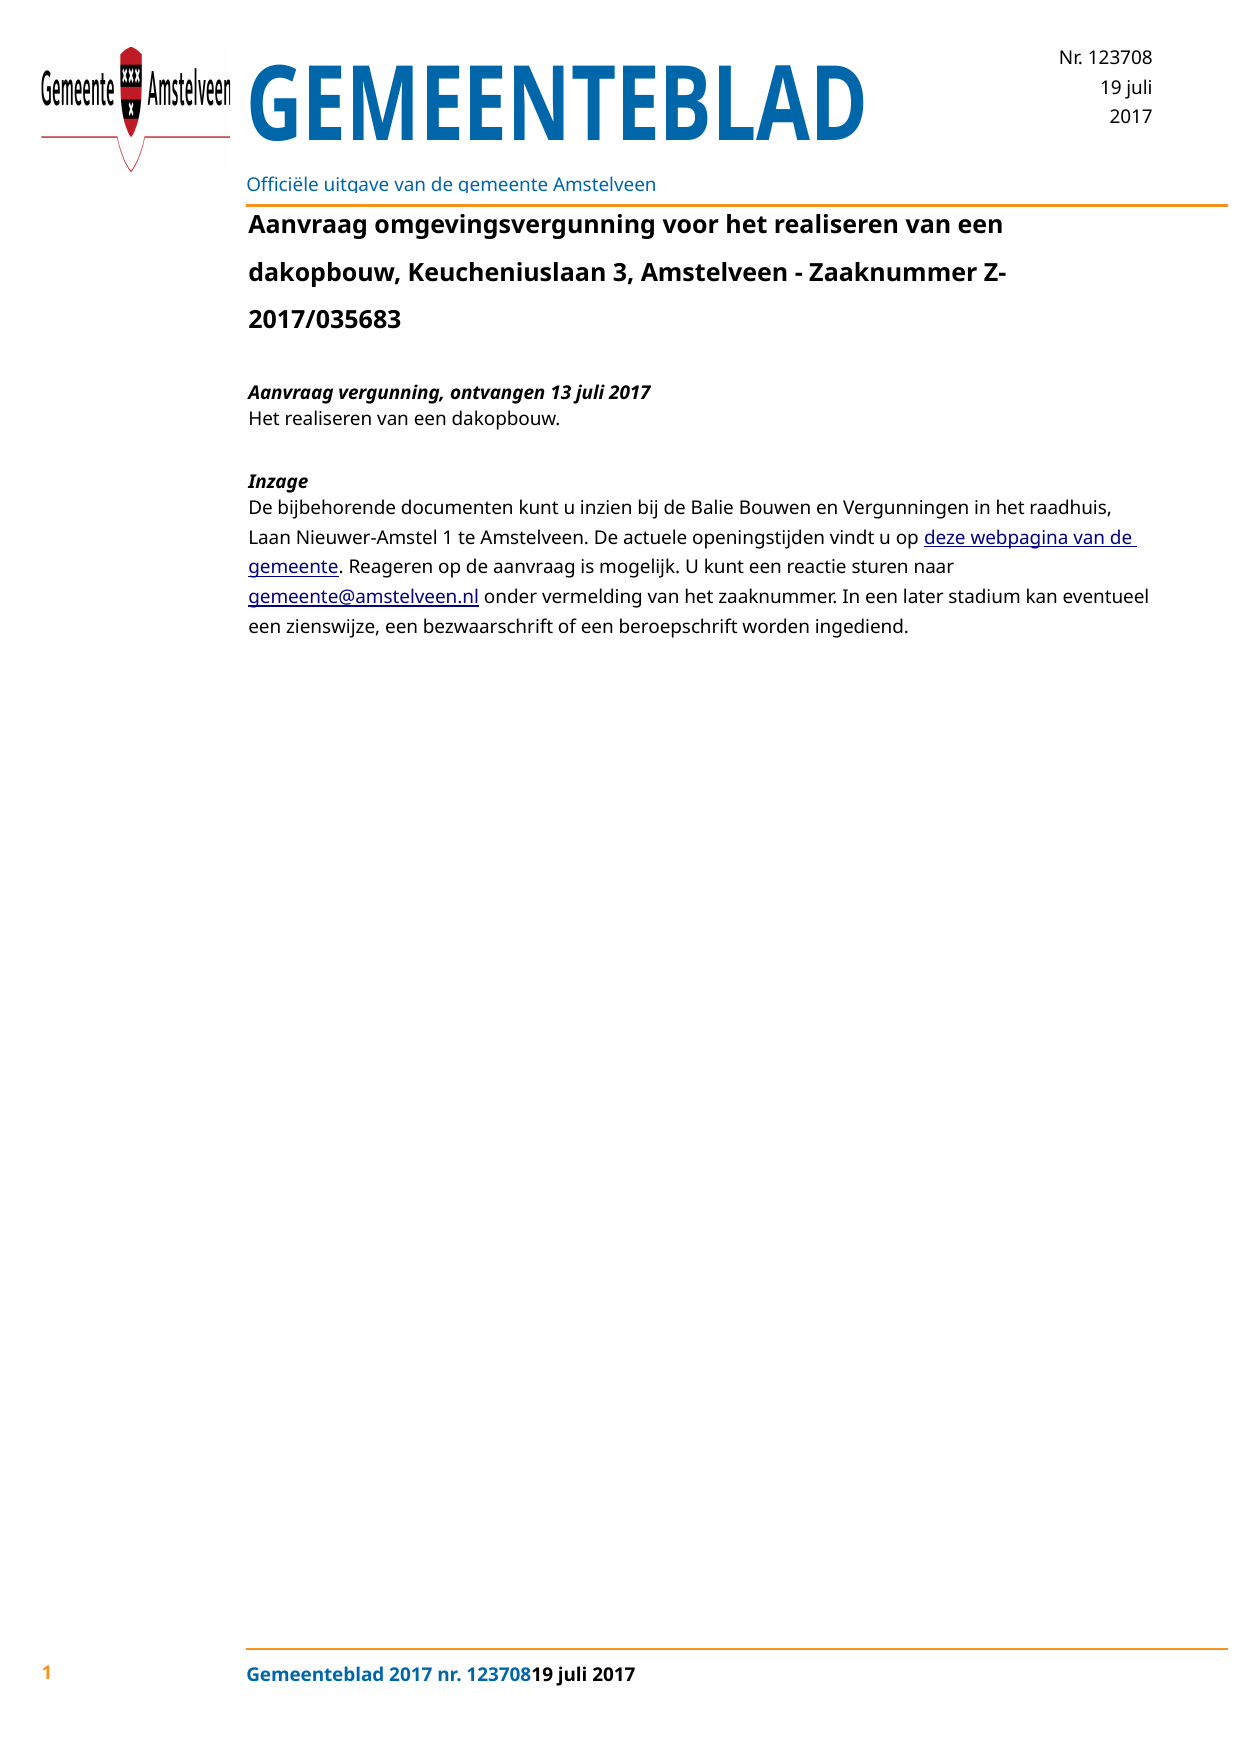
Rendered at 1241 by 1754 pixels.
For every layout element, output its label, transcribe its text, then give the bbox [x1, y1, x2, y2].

picture [41, 47, 231, 172]
text Inzage [248, 469, 1152, 494]
text Aanvraag vergunning, ontvangen 13 juli 2017 [248, 379, 1152, 405]
text De bijbehorende documenten kunt u inzien bij de Balie Bouwen en Vergunningen in het raadhuis, Laan Nieuwer-Amstel 1 te Amstelveen. De actuele openingstijden vindt u op deze webpagina van de gemeente. Reageren op de aanvraag is mogelijk. U kunt een reactie sturen naar gemeente@amstelveen.nl onder vermelding van het zaaknummer. In een later stadium kan eventueel een zienswijze, een bezwaarschrift of een beroepschrift worden ingediend. [248, 494, 1152, 638]
text Het realiseren van een dakopbouw. [248, 405, 1152, 431]
text Aanvraag omgevingsvergunning voor het realiseren van een dakopbouw, Keucheniuslaan 3, Amstelveen - Zaaknummer Z-2017/035683 [248, 207, 1152, 336]
